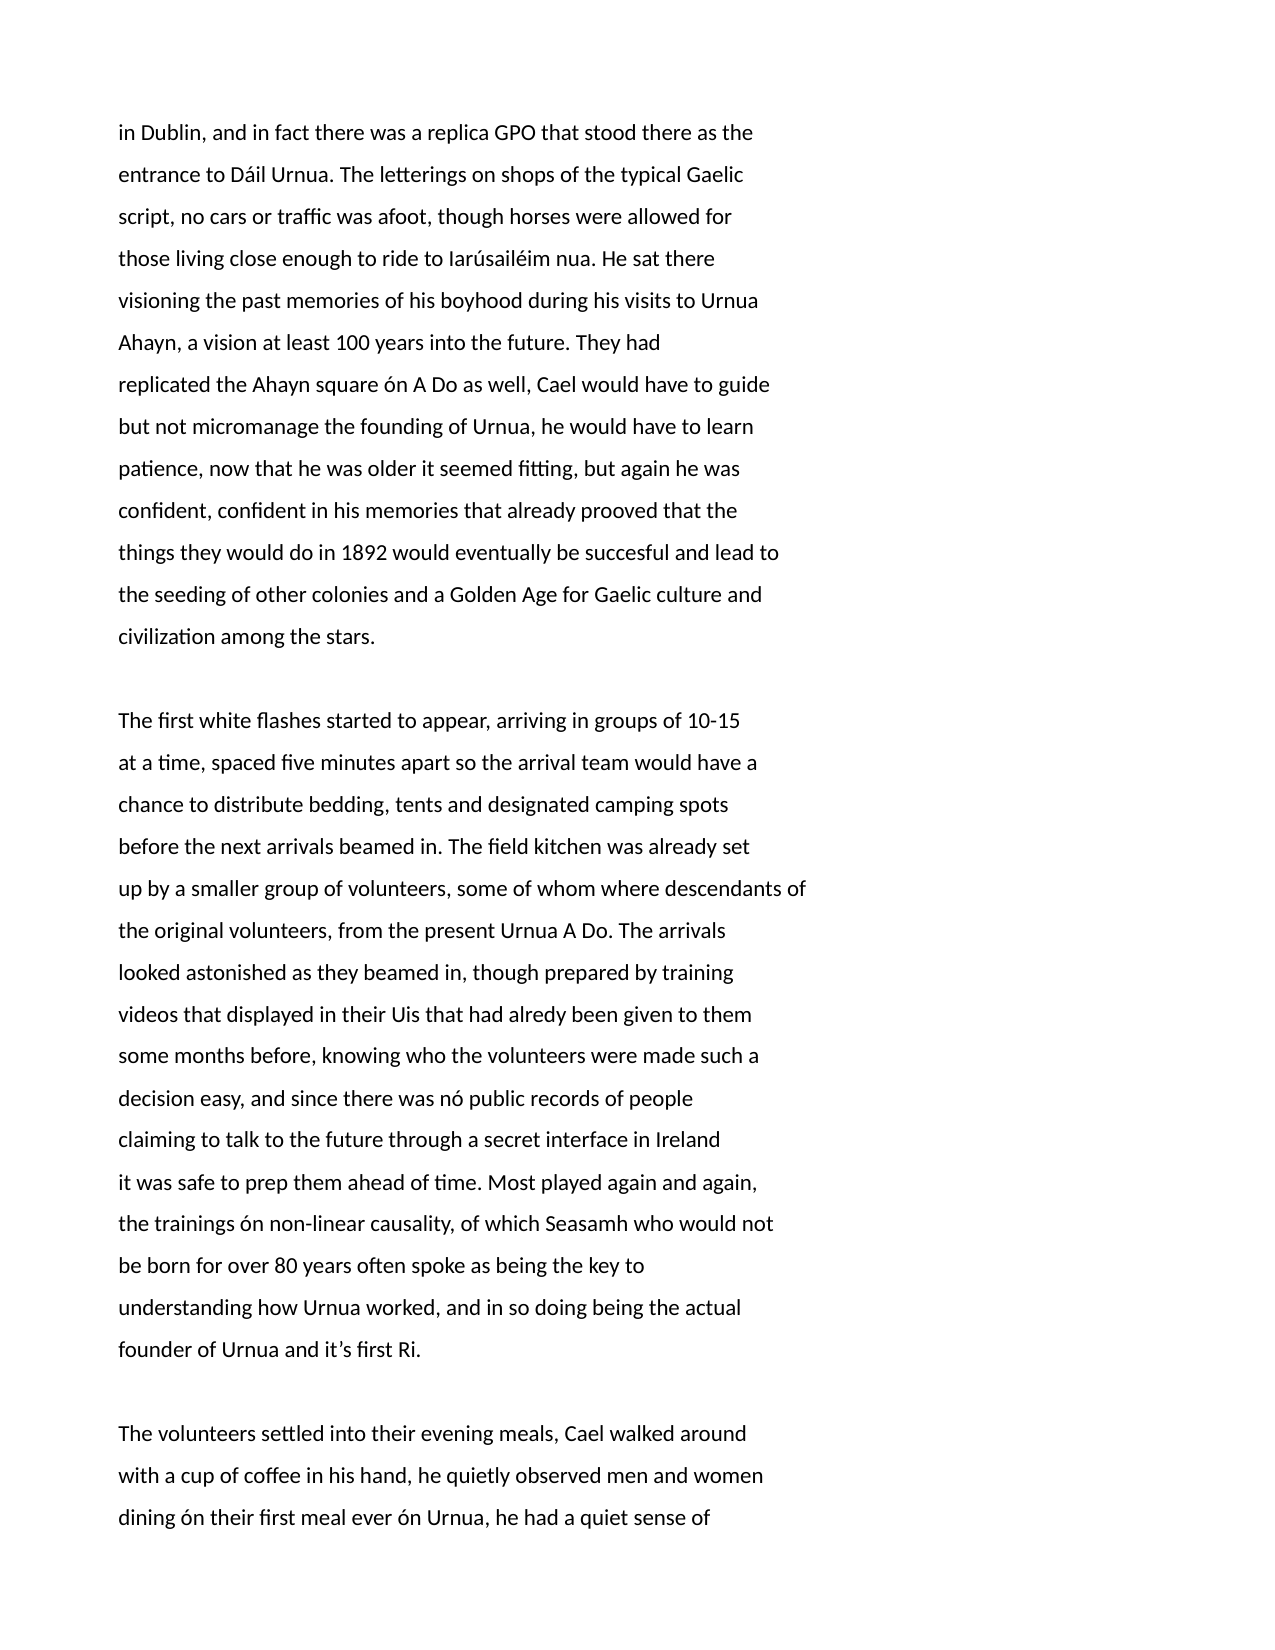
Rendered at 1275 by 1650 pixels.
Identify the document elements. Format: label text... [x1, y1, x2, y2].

text in Dublin, and in fact there was a replica GPO that stood there as the entrance to Dáil Urnua. The letterings on shops of the typical Gaelic script, no cars or traffic was afoot, though horses were allowed for those living close enough to ride to Iarúsailéim nua. He sat there visioning the past memories of his boyhood during his visits to Urnua Ahayn, a vision at least 100 years into the future. They had replicated the Ahayn square ón A Do as well, Cael would have to guide but not micromanage the founding of Urnua, he would have to learn patience, now that he was older it seemed fitting, but again he was confident, confident in his memories that already prooved that the things they would do in 1892 would eventually be succesful and lead to the seeding of other colonies and a Golden Age for Gaelic culture and civilization among the stars. The first white flashes started to appear, arriving in groups of 10-15 at a time, spaced five minutes apart so the arrival team would have a chance to distribute bedding, tents and designated camping spots before the next arrivals beamed in. The field kitchen was already set up by a smaller group of volunteers, some of whom where descendants of the original volunteers, from the present Urnua A Do. The arrivals looked astonished as they beamed in, though prepared by training videos that displayed in their Uis that had alredy been given to them some months before, knowing who the volunteers were made such a decision easy, and since there was nó public records of people claiming to talk to the future through a secret interface in Ireland it was safe to prep them ahead of time. Most played again and again, the trainings ón non-linear causality, of which Seasamh who would not be born for over 80 years often spoke as being the key to understanding how Urnua worked, and in so doing being the actual founder of Urnua and it’s first Ri. The volunteers settled into their evening meals, Cael walked around with a cup of coffee in his hand, he quietly observed men and women dining ón their first meal ever ón Urnua, he had a quiet sense of [118, 118, 1157, 1531]
